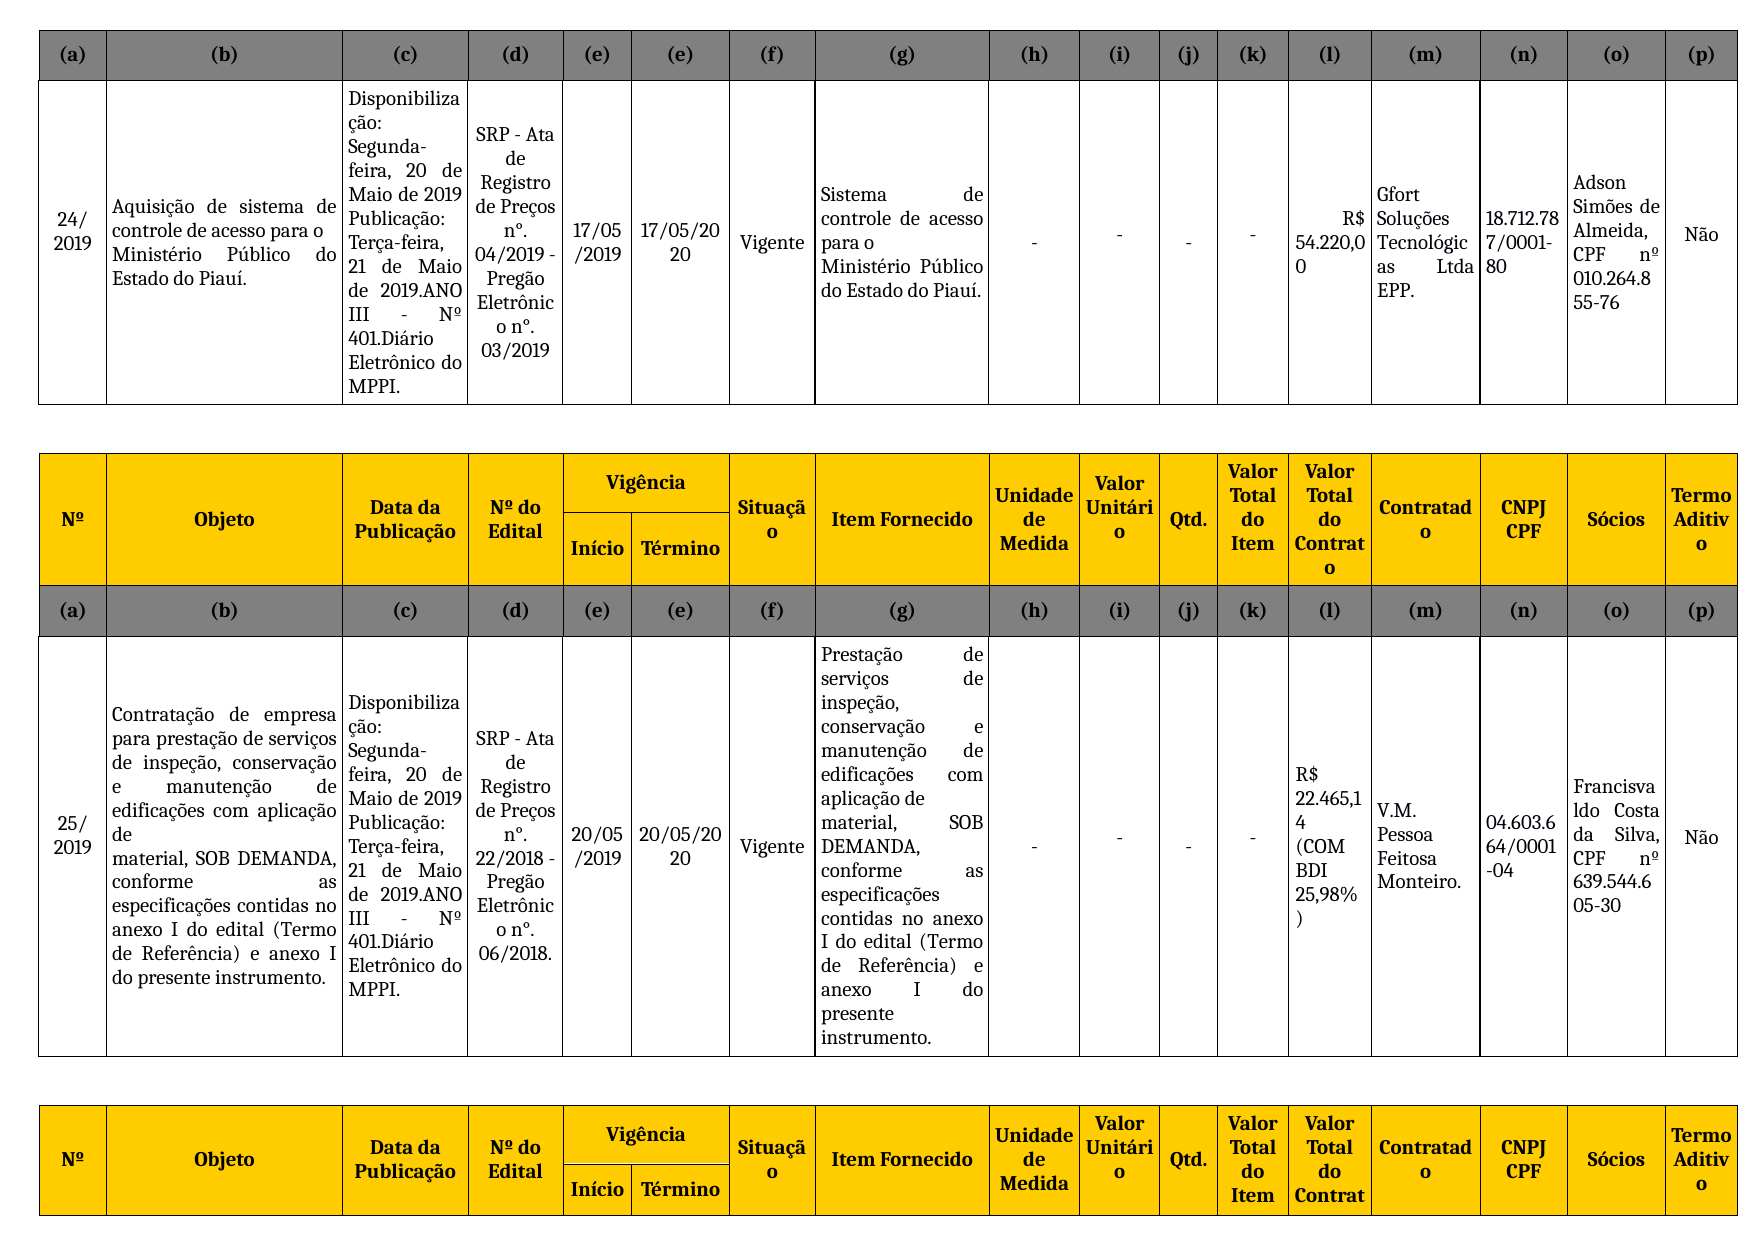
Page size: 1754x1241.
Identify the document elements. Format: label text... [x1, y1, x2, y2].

table_cell (j) [1160, 586, 1217, 636]
table_cell R$ 22.465,14 (COM BDI 25,98%) [1289, 637, 1371, 1056]
table_cell (b) [107, 31, 342, 80]
table_header Termo Aditivo [1666, 1106, 1737, 1215]
table_header Vigência [564, 1106, 729, 1163]
table_cell Início [564, 513, 631, 585]
table_cell - [1160, 637, 1217, 1056]
table_header Nº do Edital [469, 1106, 563, 1215]
table_cell - [1218, 81, 1288, 404]
table_cell Não [1666, 81, 1737, 404]
table_cell - [1080, 637, 1159, 1056]
table_cell Vigente [730, 81, 814, 404]
table_cell (e) [564, 586, 631, 636]
table_cell V.M. Pessoa Feitosa Monteiro. [1372, 637, 1479, 1056]
table_cell (m) [1372, 586, 1480, 636]
table_cell (n) [1481, 586, 1567, 636]
table_cell Término [632, 513, 729, 585]
table_cell (g) [816, 31, 989, 80]
table_cell R$ 54.220,00 [1289, 81, 1371, 404]
table_cell Término [632, 1165, 729, 1215]
table_cell Adson Simões de Almeida, CPF nº 010.264.855-76 [1568, 81, 1665, 404]
table_cell 17/05/2020 [632, 81, 729, 404]
table_header Data da Publicação [343, 1106, 468, 1215]
table_cell Disponibilização: Segunda-feira, 20 de Maio de 2019 Publicação: Terça-feira, 21 de Maio de 2019.ANO III - Nº 401.Diário Eletrônico do MPPI. [343, 637, 467, 1056]
table_cell (a) [40, 31, 106, 80]
table_cell (h) [990, 586, 1079, 636]
table_header Item Fornecido [816, 454, 989, 585]
table_cell Vigente [730, 637, 814, 1056]
table_header Valor Total do Item [1218, 454, 1288, 585]
table_cell (k) [1218, 31, 1288, 80]
table_header Unidade de Medida [990, 1106, 1079, 1215]
table_header Qtd. [1160, 1106, 1217, 1215]
table_cell (i) [1080, 586, 1159, 636]
table_header Situação [730, 1106, 815, 1215]
table_cell Sistema de controle de acesso para o Ministério Público do Estado do Piauí. [816, 81, 988, 404]
table_header Vigência [564, 454, 729, 512]
table_cell (e) [564, 31, 631, 80]
table_cell - [1218, 637, 1288, 1056]
table_cell 17/05/2019 [563, 81, 631, 404]
table_cell 04.603.664/0001-04 [1481, 637, 1567, 1056]
table_cell (k) [1218, 586, 1288, 636]
table_cell SRP - Ata de Registro de Preços n°. 04/2019 - Pregão Eletrônico n°. 03/2019 [468, 81, 562, 404]
table_header CNPJ CPF [1481, 454, 1567, 585]
table_cell (h) [990, 31, 1079, 80]
table_header Sócios [1568, 1106, 1665, 1215]
table_header Nº [40, 1106, 106, 1215]
table_header Contratado [1372, 1106, 1480, 1215]
table_cell Início [564, 1165, 631, 1215]
table_cell 20/05/2020 [632, 637, 729, 1056]
table_cell Não [1666, 637, 1737, 1056]
table_cell 24/ 2019 [39, 81, 106, 404]
table_cell Disponibilização: Segunda-feira, 20 de Maio de 2019 Publicação: Terça-feira, 21 de Maio de 2019.ANO III - Nº 401.Diário Eletrônico do MPPI. [343, 81, 467, 404]
table_cell (e) [632, 31, 729, 80]
table_header Valor Unitário [1080, 1106, 1159, 1215]
table_cell (e) [632, 586, 729, 636]
table_cell - [989, 637, 1079, 1056]
table_cell (o) [1568, 586, 1665, 636]
table_header Qtd. [1160, 454, 1217, 585]
table_header Nº [40, 454, 106, 585]
table_cell Contratação de empresa para prestação de serviços de inspeção, conservação e manutenção de edificações com aplicação de material, SOB DEMANDA, conforme as especificações contidas no anexo I do edital (Termo de Referência) e anexo I do presente instrumento. [107, 637, 342, 1056]
table_header Item Fornecido [816, 1106, 989, 1215]
table_cell (p) [1666, 586, 1737, 636]
table_cell (d) [469, 586, 563, 636]
table_cell (b) [107, 586, 342, 636]
table_header Data da Publicação [343, 454, 468, 585]
table_cell (n) [1481, 31, 1567, 80]
table_header Objeto [107, 1106, 342, 1215]
table_cell (l) [1289, 586, 1371, 636]
table_header Valor Total do Contrato [1289, 454, 1371, 585]
table_header Termo Aditivo [1666, 454, 1737, 585]
table_cell (i) [1080, 31, 1159, 80]
table_header Unidade de Medida [990, 454, 1079, 585]
table_header Valor Unitário [1080, 454, 1159, 585]
table_header Valor Total do Contrato [1289, 1106, 1371, 1215]
table_cell (l) [1289, 31, 1371, 80]
table_cell Aquisição de sistema de controle de acesso para o Ministério Público do Estado do Piauí. [107, 81, 342, 404]
table_cell (f) [730, 31, 815, 80]
table_cell (d) [469, 31, 563, 80]
table_cell - [1160, 81, 1217, 404]
table_header Objeto [107, 454, 342, 585]
table_cell Gfort Soluções Tecnológicas Ltda EPP. [1372, 81, 1479, 404]
table_header Contratado [1372, 454, 1480, 585]
table_header Sócios [1568, 454, 1665, 585]
table_header CNPJ CPF [1481, 1106, 1567, 1215]
table_cell (f) [730, 586, 815, 636]
table_cell SRP - Ata de Registro de Preços n°. 22/2018 - Pregão Eletrônico n°. 06/2018. [468, 637, 562, 1056]
table_cell (c) [343, 31, 468, 80]
table_cell (o) [1568, 31, 1665, 80]
table_cell (j) [1160, 31, 1217, 80]
table_cell Francisvaldo Costa da Silva, CPF nº 639.544.605-30 [1568, 637, 1665, 1056]
table_cell (a) [40, 586, 106, 636]
table_header Valor Total do Item [1218, 1106, 1288, 1215]
table_header Nº do Edital [469, 454, 563, 585]
table_cell 20/05/2019 [563, 637, 631, 1056]
table_header Situação [730, 454, 815, 585]
table_cell 25/ 2019 [39, 637, 106, 1056]
table_cell 18.712.787/0001-80 [1481, 81, 1567, 404]
table_cell - [1080, 81, 1159, 404]
table_cell (c) [343, 586, 468, 636]
table_cell Prestação de serviços de inspeção, conservação e manutenção de edificações com aplicação de material, SOB DEMANDA, conforme as especificações contidas no anexo I do edital (Termo de Referência) e anexo I do presente instrumento. [816, 637, 988, 1056]
table_cell - [989, 81, 1079, 404]
table_cell (m) [1372, 31, 1480, 80]
table_cell (p) [1666, 31, 1737, 80]
table_cell (g) [816, 586, 989, 636]
